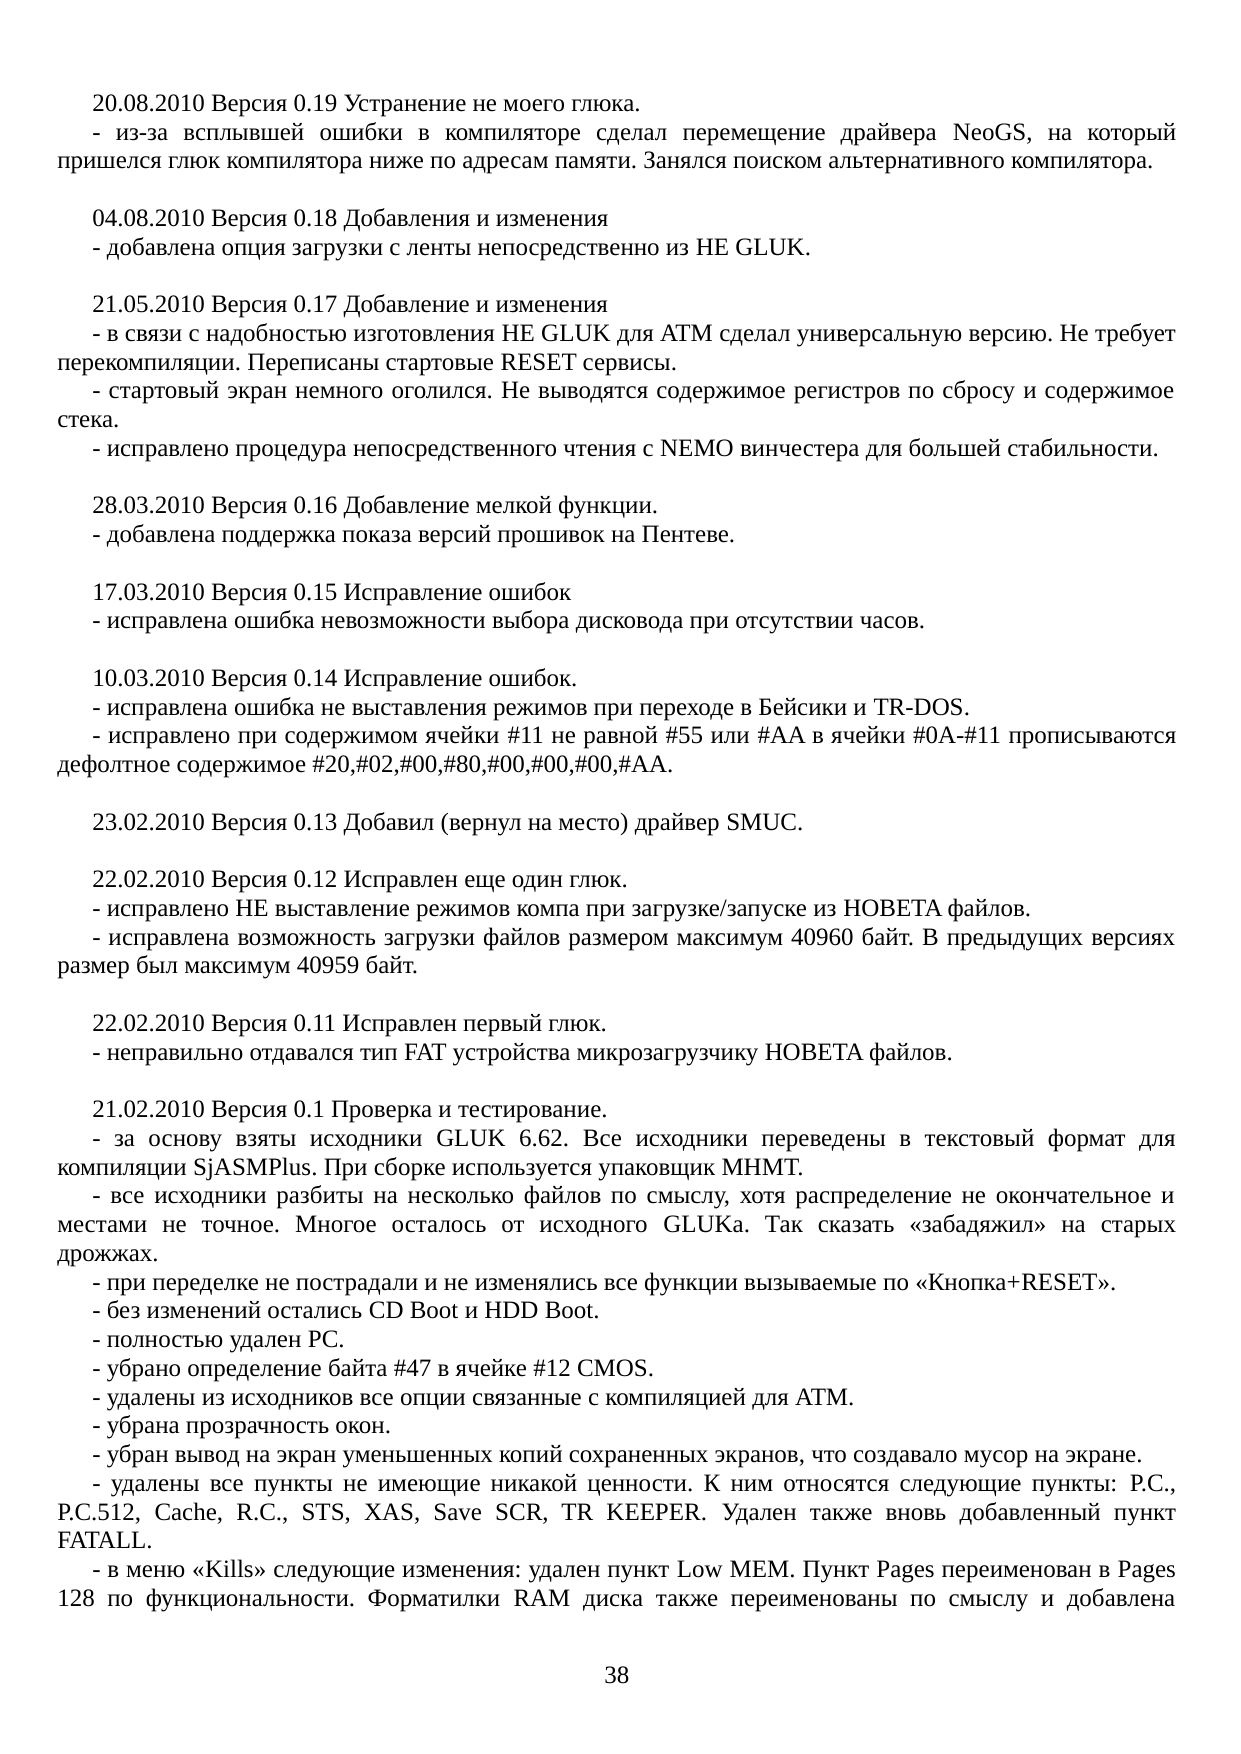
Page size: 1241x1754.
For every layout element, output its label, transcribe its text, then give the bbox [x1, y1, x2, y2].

text - убрана прозрачность окон. [57, 1411, 1176, 1439]
text - исправлено процедура непосредственного чтения с NEMO винчестера для большей стабильности. [57, 433, 1176, 462]
text 20.08.2010 Версия 0.19 Устранение не моего глюка. [57, 88, 1176, 117]
text 17.03.2010 Версия 0.15 Исправление ошибок [57, 577, 1176, 606]
text - убран вывод на экран уменьшенных копий сохраненных экранов, что создавало мусор на экране. [57, 1439, 1176, 1468]
text - исправлена возможность загрузки файлов размером максимум 40960 байт. В предыдущих версиях размер был максимум 40959 байт. [57, 922, 1176, 979]
text 21.02.2010 Версия 0.1 Проверка и тестирование. [57, 1094, 1176, 1123]
text - за основу взяты исходники GLUK 6.62. Все исходники переведены в текстовый формат для компиляции SjASMPlus. При сборке используется упаковщик MHMT. [57, 1123, 1176, 1181]
text 22.02.2010 Версия 0.11 Исправлен первый глюк. [57, 1008, 1176, 1037]
text - неправильно отдавался тип FAT устройства микрозагрузчику HOBETA файлов. [57, 1037, 1176, 1066]
text - удалены все пункты не имеющие никакой ценности. К ним относятся следующие пункты: P.C., P.C.512, Cache, R.C., STS, XAS, Save SCR, TR KEEPER. Удален также вновь добавленный пункт FATALL. [57, 1468, 1176, 1554]
text - при переделке не пострадали и не изменялись все функции вызываемые по «Кнопка+RESET». [57, 1267, 1176, 1296]
text - исправлено при содержимом ячейки #11 не равной #55 или #AA в ячейки #0A-#11 прописываются дефолтное содержимое #20,#02,#00,#80,#00,#00,#00,#AA. [57, 721, 1176, 778]
text - удалены из исходников все опции связанные с компиляцией для АТМ. [57, 1382, 1176, 1411]
text 28.03.2010 Версия 0.16 Добавление мелкой функции. [57, 491, 1176, 519]
text 21.05.2010 Версия 0.17 Добавление и изменения [57, 289, 1176, 318]
text 23.02.2010 Версия 0.13 Добавил (вернул на место) драйвер SMUC. [57, 807, 1176, 836]
text - в меню «Kills» следующие изменения: удален пункт Low MEM. Пункт Pages переименован в Pages 128 по функциональности. Форматилки RAM диска также переименованы по смыслу и добавлена [57, 1554, 1176, 1612]
text 04.08.2010 Версия 0.18 Добавления и изменения [57, 203, 1176, 232]
text - полностью удален PC. [57, 1324, 1176, 1353]
text - исправлена ошибка не выставления режимов при переходе в Бейсики и TR-DOS. [57, 692, 1176, 721]
text - без изменений остались CD Boot и HDD Boot. [57, 1296, 1176, 1324]
text - исправлена ошибка невозможности выбора дисковода при отсутствии часов. [57, 606, 1176, 634]
text 10.03.2010 Версия 0.14 Исправление ошибок. [57, 663, 1176, 692]
text - в связи с надобностью изготовления HE GLUK для ATM сделал универсальную версию. Не требует перекомпиляции. Переписаны стартовые RESET сервисы. [57, 318, 1176, 376]
text - из-за всплывшей ошибки в компиляторе сделал перемещение драйвера NeoGS, на который пришелся глюк компилятора ниже по адресам памяти. Занялся поиском альтернативного компилятора. [57, 117, 1176, 174]
text - добавлена опция загрузки с ленты непосредственно из HE GLUK. [57, 232, 1176, 261]
text - убрано определение байта #47 в ячейке #12 CMOS. [57, 1353, 1176, 1382]
text 22.02.2010 Версия 0.12 Исправлен еще один глюк. [57, 864, 1176, 893]
text - все исходники разбиты на несколько файлов по смыслу, хотя распределение не окончательное и местами не точное. Многое осталось от исходного GLUKа. Так сказать «забадяжил» на старых дрожжах. [57, 1181, 1176, 1267]
text - стартовый экран немного оголился. Не выводятся содержимое регистров по сбросу и содержимое стека. [57, 376, 1176, 433]
text - исправлено НЕ выставление режимов компа при загрузке/запуске из HOBETA файлов. [57, 893, 1176, 922]
text - добавлена поддержка показа версий прошивок на Пентеве. [57, 519, 1176, 548]
